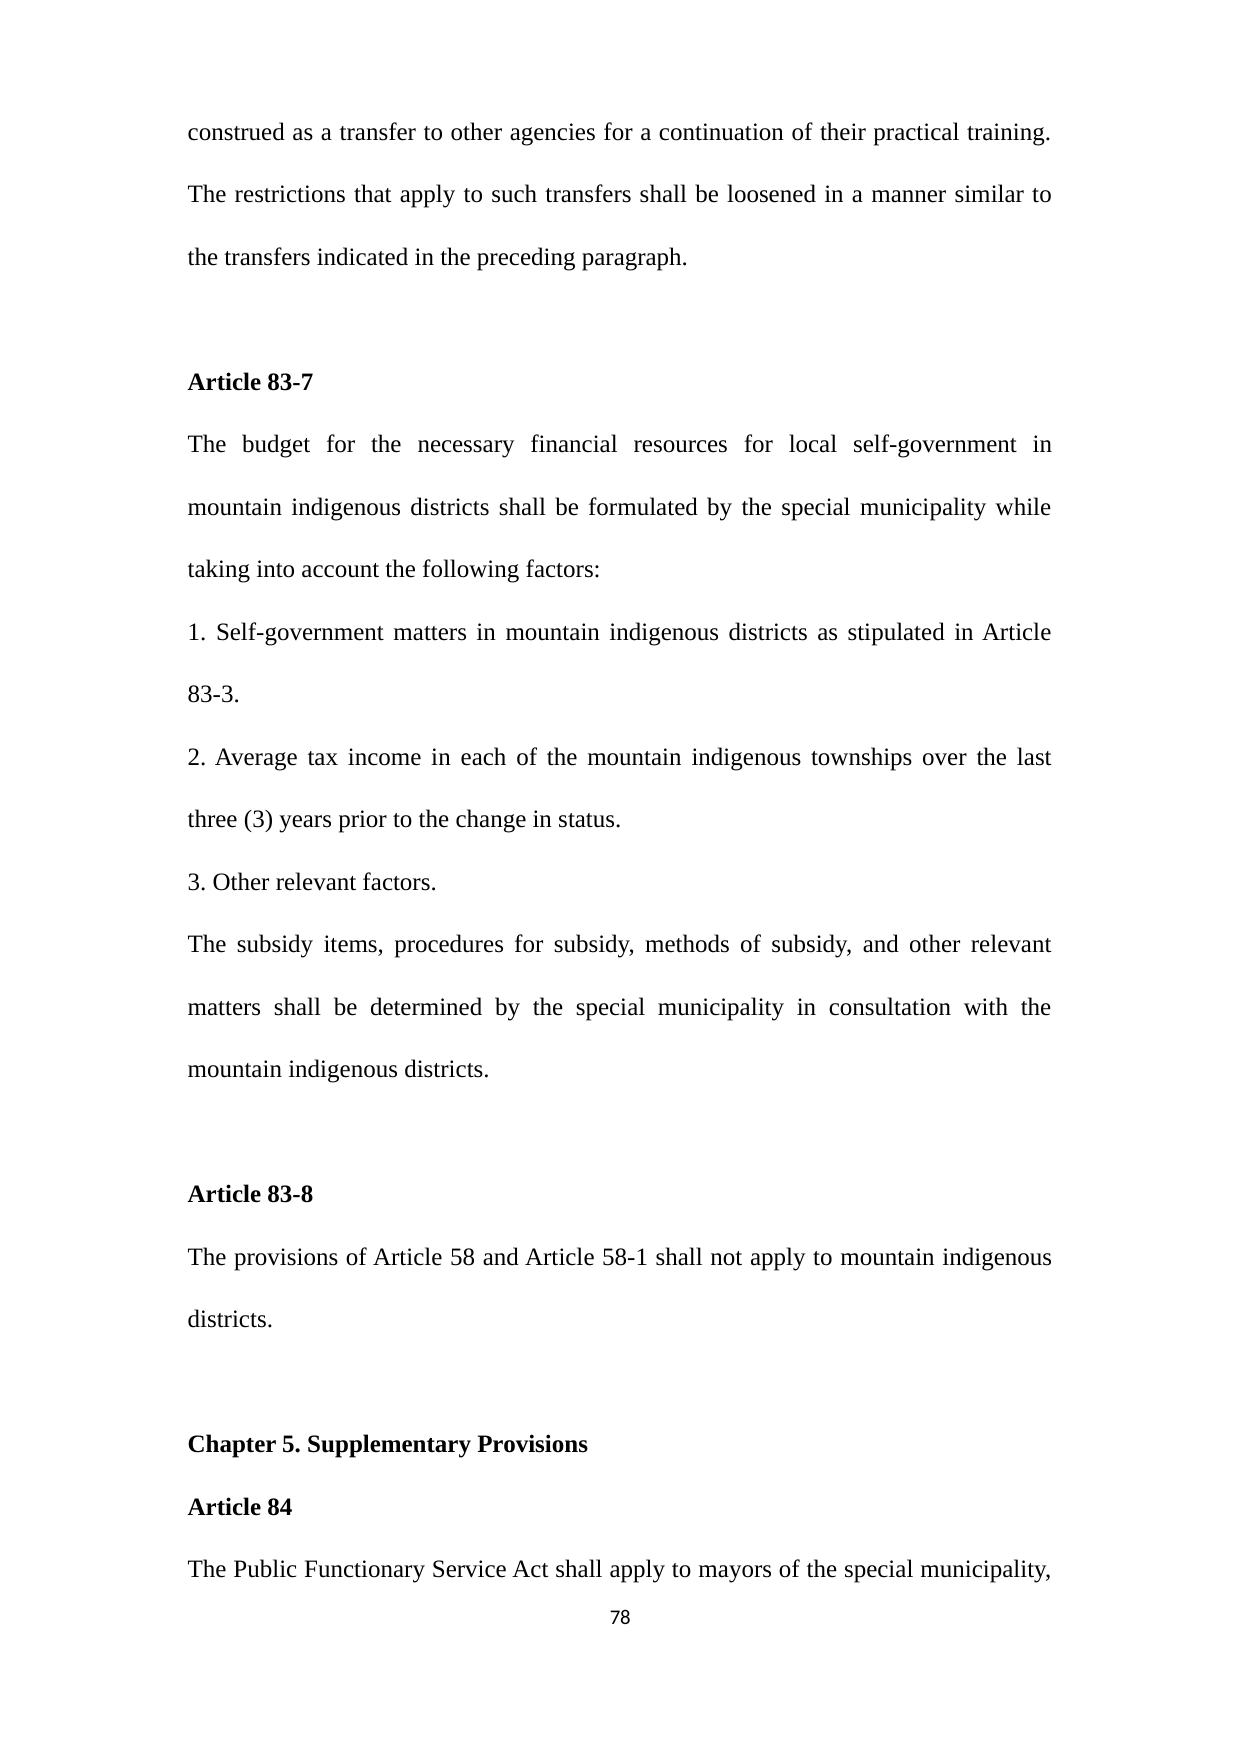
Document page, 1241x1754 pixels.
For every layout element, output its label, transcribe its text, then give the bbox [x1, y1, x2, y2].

text The Public Functionary Service Act shall apply to mayors of the special municipality, [187, 1527, 1053, 1589]
text The subsidy items, procedures for subsidy, methods of subsidy, and other relevant matters shall be determined by the special municipality in consultation with the mountain indigenous districts. [187, 902, 1053, 1089]
text The provisions of Article 58 and Article 58-1 shall not apply to mountain indigenous districts. [187, 1214, 1053, 1339]
text Chapter 5. Supplementary Provisions [187, 1402, 1053, 1464]
text Article 83-8 [187, 1152, 1053, 1214]
text 2. Average tax income in each of the mountain indigenous townships over the last three (3) years prior to the change in status. [187, 714, 1053, 839]
text Article 83-7 [187, 339, 1053, 402]
text 1. Self-government matters in mountain indigenous districts as stipulated in Article 83-3. [187, 589, 1053, 714]
text 3. Other relevant factors. [187, 839, 1053, 902]
text Article 84 [187, 1464, 1053, 1527]
text construed as a transfer to other agencies for a continuation of their practical training. The restrictions that apply to such transfers shall be loosened in a manner similar to the transfers indicated in the preceding paragraph. [187, 89, 1053, 277]
text The budget for the necessary financial resources for local self-government in mountain indigenous districts shall be formulated by the special municipality while taking into account the following factors: [187, 402, 1053, 589]
